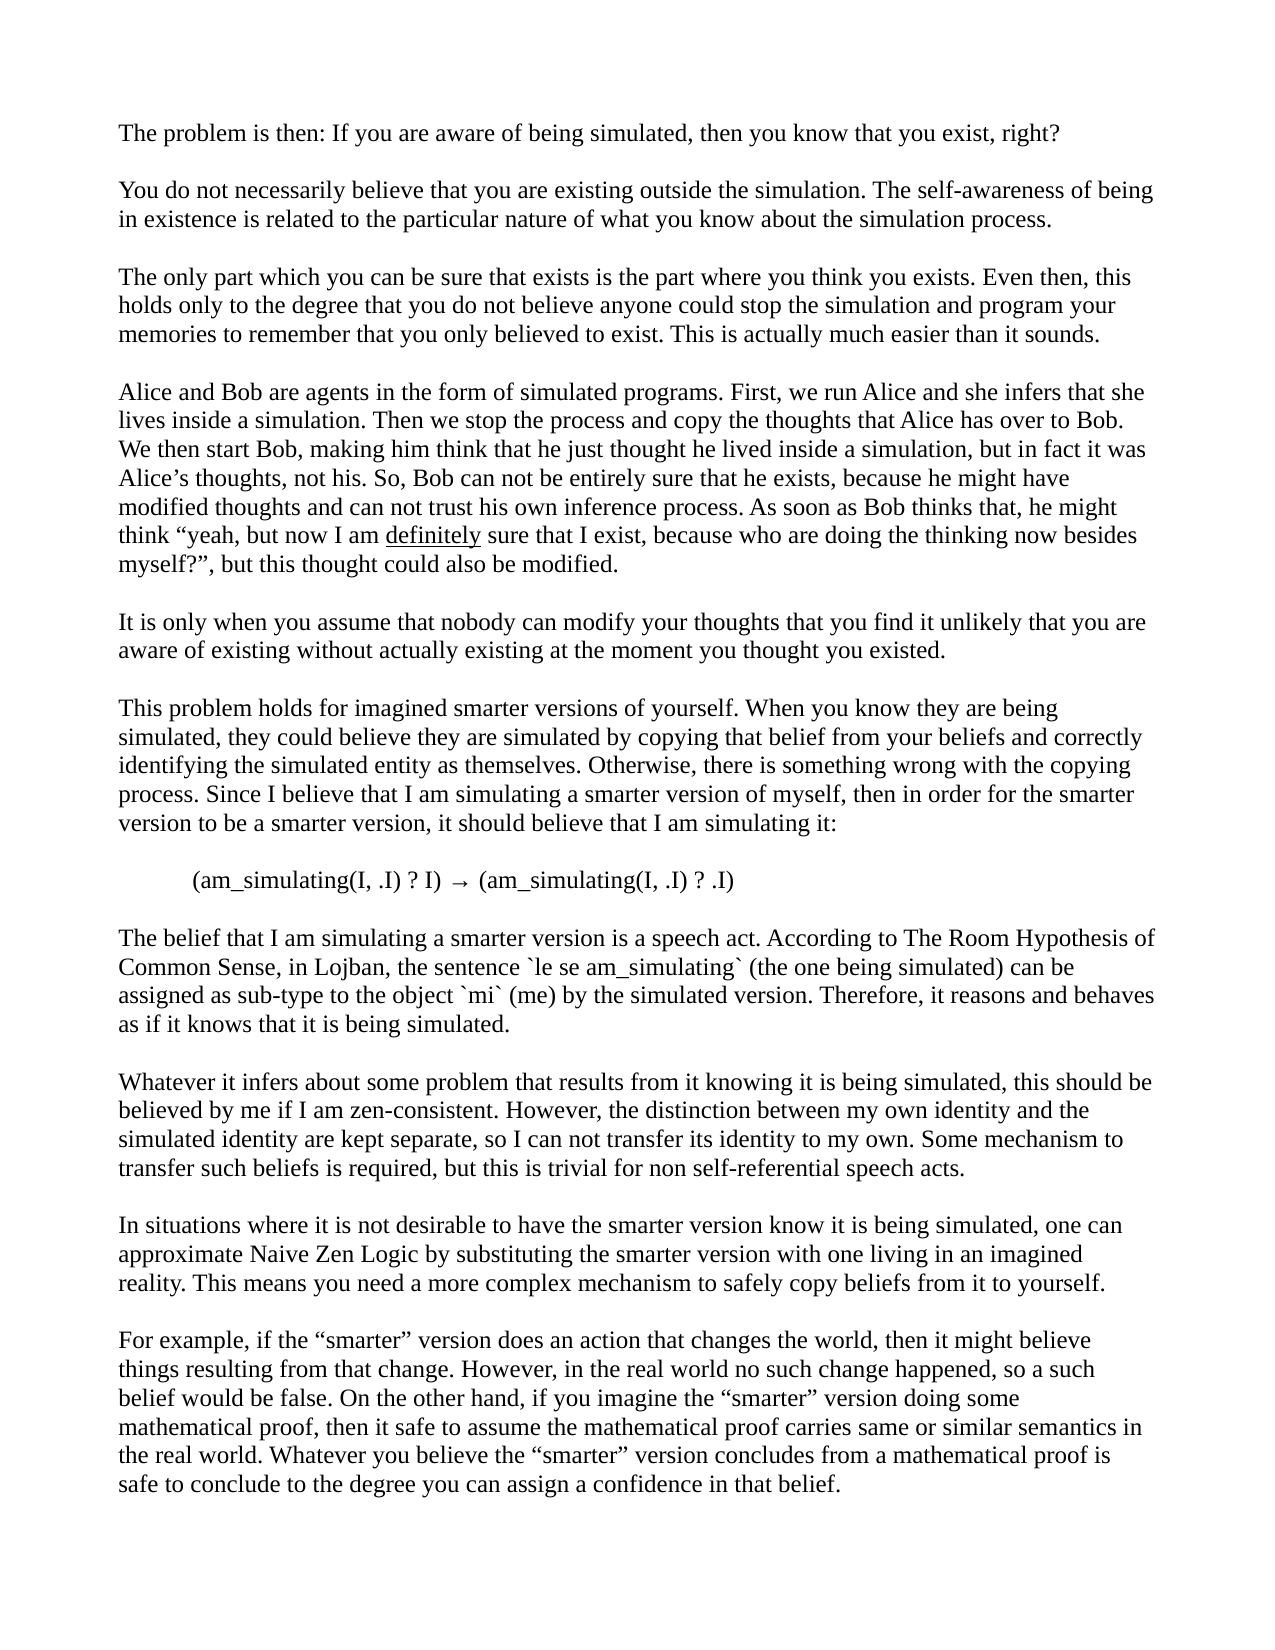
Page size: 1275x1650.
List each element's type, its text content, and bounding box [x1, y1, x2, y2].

text In situations where it is not desirable to have the smarter version know it is being simulated, one can approximate Naive Zen Logic by substituting the smarter version with one living in an imagined reality. This means you need a more complex mechanism to safely copy beliefs from it to yourself. [118, 1211, 1157, 1297]
text You do not necessarily believe that you are existing outside the simulation. The self-awareness of being in existence is related to the particular nature of what you know about the simulation process. [118, 176, 1157, 233]
text Whatever it infers about some problem that results from it knowing it is being simulated, this should be believed by me if I am zen-consistent. However, the distinction between my own identity and the simulated identity are kept separate, so I can not transfer its identity to my own. Some mechanism to transfer such beliefs is required, but this is trivial for non self-referential speech acts. [118, 1067, 1157, 1182]
text For example, if the “smarter” version does an action that changes the world, then it might believe things resulting from that change. However, in the real world no such change happened, so a such belief would be false. On the other hand, if you imagine the “smarter” version doing some mathematical proof, then it safe to assume the mathematical proof carries same or similar semantics in the real world. Whatever you believe the “smarter” version concludes from a mathematical proof is safe to conclude to the degree you can assign a confidence in that belief. [118, 1326, 1157, 1498]
text The only part which you can be sure that exists is the part where you think you exists. Even then, this holds only to the degree that you do not believe anyone could stop the simulation and program your memories to remember that you only believed to exist. This is actually much easier than it sounds. [118, 262, 1157, 348]
text The belief that I am simulating a smarter version is a speech act. According to The Room Hypothesis of Common Sense, in Lojban, the sentence `le se am_simulating` (the one being simulated) can be assigned as sub-type to the object `mi` (me) by the simulated version. Therefore, it reasons and behaves as if it knows that it is being simulated. [118, 923, 1157, 1038]
text It is only when you assume that nobody can modify your thoughts that you find it unlikely that you are aware of existing without actually existing at the moment you thought you existed. [118, 607, 1157, 664]
text Alice and Bob are agents in the form of simulated programs. First, we run Alice and she infers that she lives inside a simulation. Then we stop the process and copy the thoughts that Alice has over to Bob. We then start Bob, making him think that he just thought he lived inside a simulation, but in fact it was Alice’s thoughts, not his. So, Bob can not be entirely sure that he exists, because he might have modified thoughts and can not trust his own inference process. As soon as Bob thinks that, he might think “yeah, but now I am definitely sure that I exist, because who are doing the thinking now besides myself?”, but this thought could also be modified. [118, 377, 1157, 578]
text The problem is then: If you are aware of being simulated, then you know that you exist, right? [118, 118, 1157, 147]
text (am_simulating(I, .I) ? I) → (am_simulating(I, .I) ? .I) [118, 866, 1157, 894]
text This problem holds for imagined smarter versions of yourself. When you know they are being simulated, they could believe they are simulated by copying that belief from your beliefs and correctly identifying the simulated entity as themselves. Otherwise, there is something wrong with the copying process. Since I believe that I am simulating a smarter version of myself, then in order for the smarter version to be a smarter version, it should believe that I am simulating it: [118, 693, 1157, 837]
